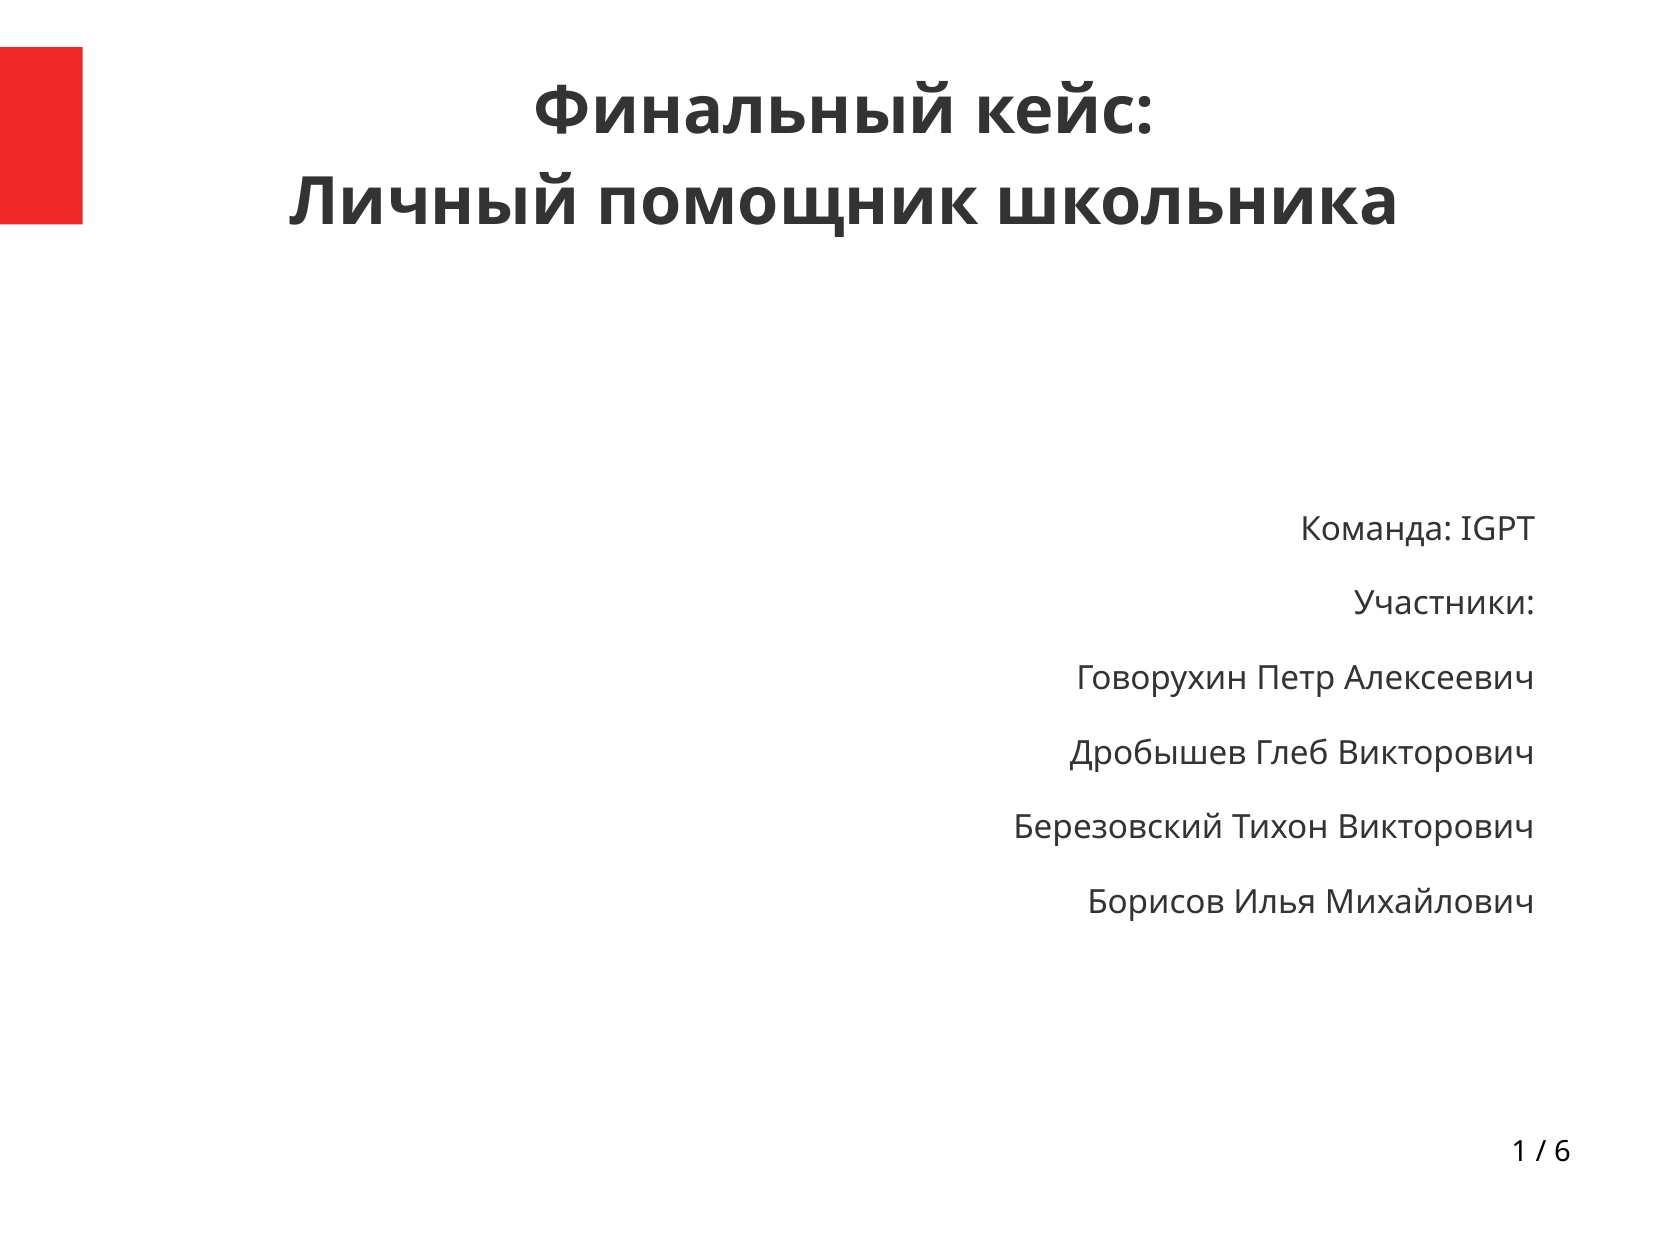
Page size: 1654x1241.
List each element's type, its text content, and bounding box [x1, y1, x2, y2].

title Финальный кейс: Личный помощник школьника [118, 49, 1571, 257]
list Команда: IGPT Участники: Говорухин Петр Алексеевич Дробышев Глеб Викторович Березовский Тихон Викторович Борисов Илья Михайлович [118, 354, 1536, 1074]
